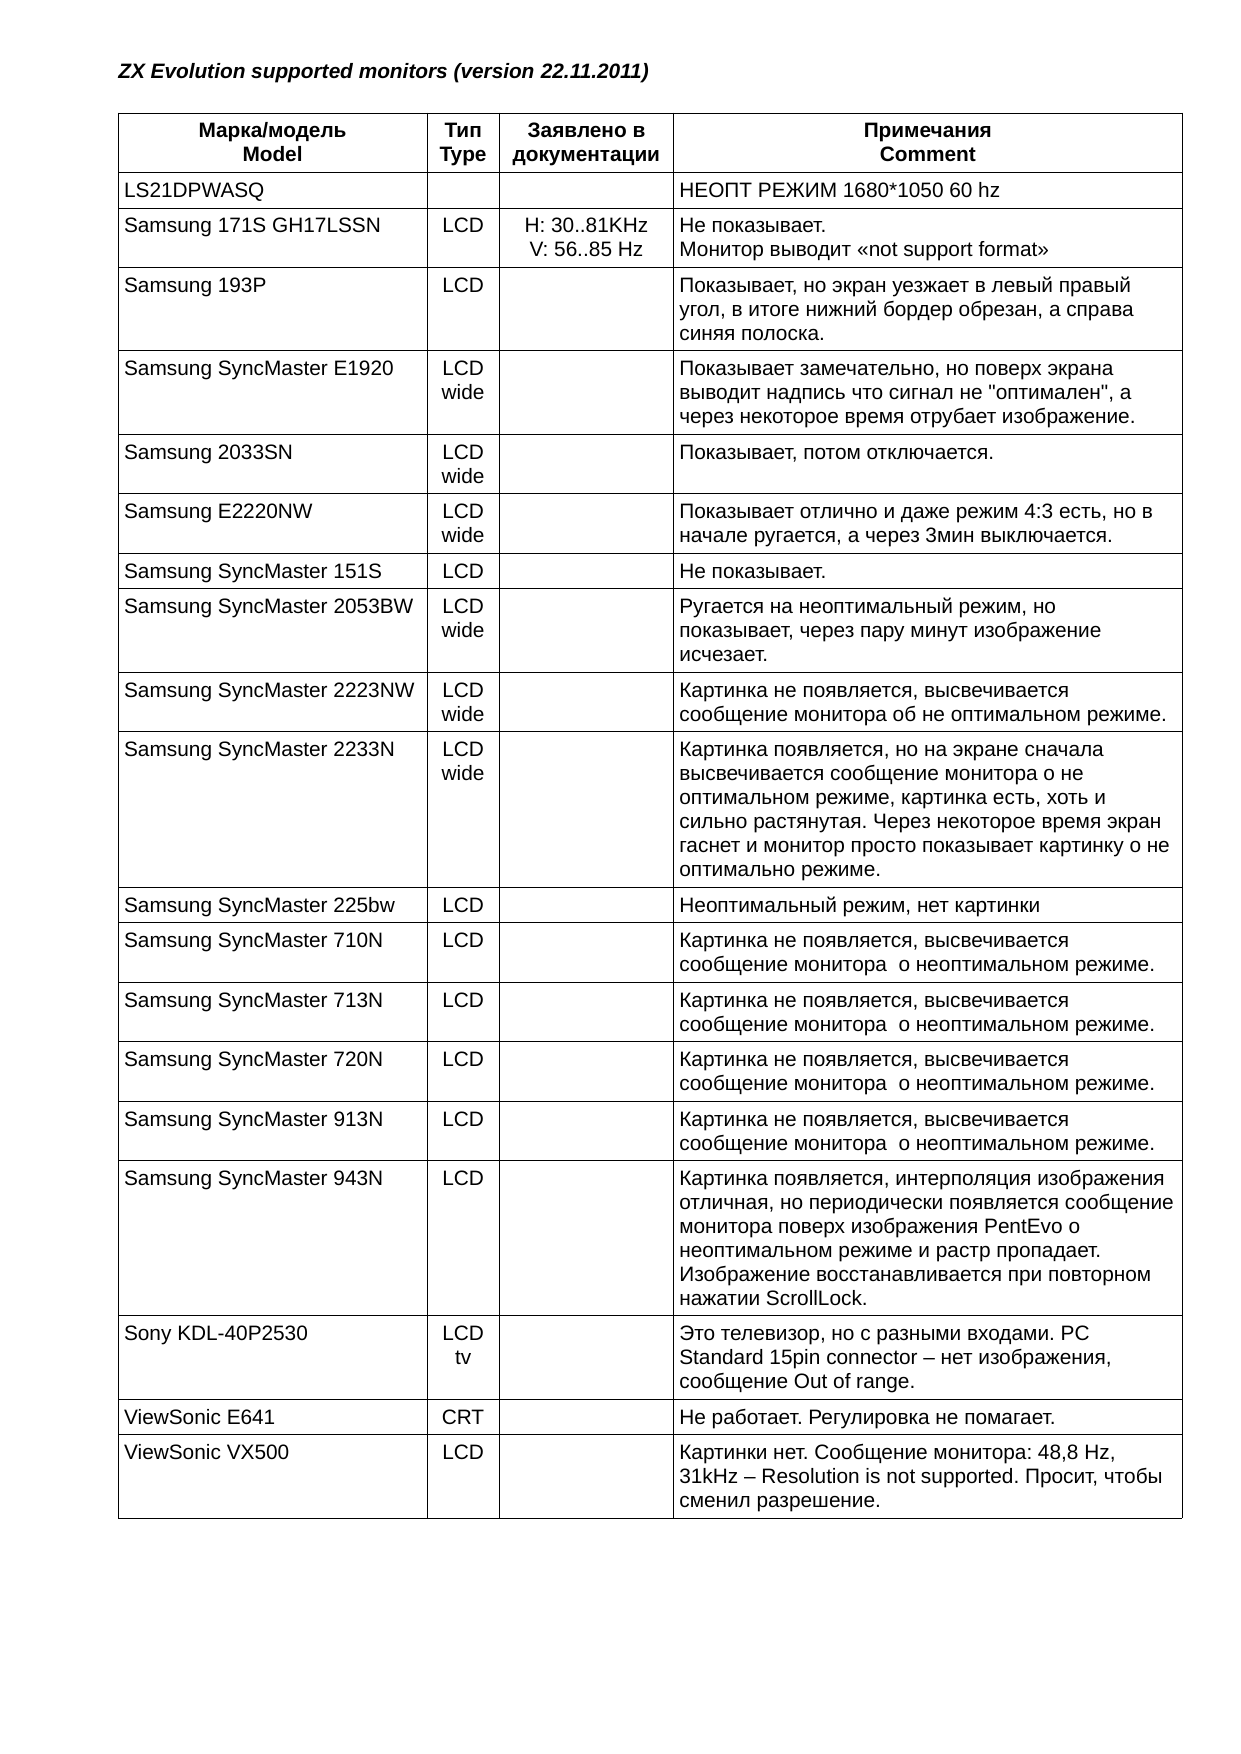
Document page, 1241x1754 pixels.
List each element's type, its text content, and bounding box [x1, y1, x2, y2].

table_cell [428, 173, 499, 207]
table_cell [500, 732, 673, 887]
table_cell [500, 1042, 673, 1101]
table_cell Не показывает. Монитор выводит «not support format» [674, 209, 1182, 267]
table_cell Картинка появляется, интерполяция изображения отличная, но периодически появляется сообщение монитора поверх изображения PentEvo о неоптимальном режиме и растр пропадает. Изображение восстанавливается при повторном нажатии ScrollLock. [674, 1161, 1182, 1315]
table_header Марка/модель Model [119, 114, 427, 172]
table_cell Картинка не появляется, высвечивается сообщение монитора о неоптимальном режиме. [674, 923, 1182, 982]
table_cell [500, 1102, 673, 1160]
table_cell Samsung 2033SN [119, 435, 427, 493]
table_cell [500, 554, 673, 588]
table_cell [500, 1161, 673, 1315]
table_cell LCD [428, 1042, 499, 1101]
table_cell Samsung SyncMaster 151S [119, 554, 427, 588]
table_cell CRT [428, 1400, 499, 1434]
table_cell Samsung SyncMaster 713N [119, 983, 427, 1041]
table_cell Samsung SyncMaster 2053BW [119, 589, 427, 672]
table_cell LCD [428, 268, 499, 350]
table_cell [500, 589, 673, 672]
table_cell Samsung SyncMaster 710N [119, 923, 427, 982]
table_cell Показывает отлично и даже режим 4:3 есть, но в начале ругается, а через 3мин выключается. [674, 494, 1182, 553]
table_cell LCD [428, 209, 499, 267]
table_cell LCD [428, 1161, 499, 1315]
table_cell Не показывает. [674, 554, 1182, 588]
table_cell Samsung SyncMaster E1920 [119, 351, 427, 434]
table_cell LCD [428, 554, 499, 588]
table_cell LS21DPWASQ [119, 173, 427, 207]
table_cell Картинка не появляется, высвечивается сообщение монитора о неоптимальном режиме. [674, 983, 1182, 1041]
table_cell [500, 1435, 673, 1518]
table_cell Картинка появляется, но на экране сначала высвечивается сообщение монитора о не оптимальном режиме, картинка есть, хоть и сильно растянутая. Через некоторое время экран гаснет и монитор просто показывает картинку о не оптимально режиме. [674, 732, 1182, 887]
table_cell Samsung E2220NW [119, 494, 427, 553]
table_cell [500, 494, 673, 553]
table_cell [500, 673, 673, 731]
table_cell LCD wide [428, 732, 499, 887]
table_cell Картинки нет. Сообщение монитора: 48,8 Hz, 31kHz – Resolution is not supported. Просит, чтобы сменил разрешение. [674, 1435, 1182, 1518]
table_header Примечания Comment [674, 114, 1182, 172]
table_cell Неоптимальный режим, нет картинки [674, 888, 1182, 922]
table_cell [500, 888, 673, 922]
table_cell [500, 173, 673, 207]
table_cell LCD [428, 1102, 499, 1160]
table_cell LCD tv [428, 1316, 499, 1399]
table_header Заявлено в документации [500, 114, 673, 172]
table_cell LCD [428, 888, 499, 922]
table_cell ViewSonic VX500 [119, 1435, 427, 1518]
table_cell Samsung SyncMaster 913N [119, 1102, 427, 1160]
table_cell [500, 1400, 673, 1434]
table_cell Показывает замечательно, но поверх экрана выводит надпись что сигнал не "оптимален", а через некоторое время отрубает изображение. [674, 351, 1182, 434]
table_cell LCD [428, 923, 499, 982]
table_cell LCD wide [428, 351, 499, 434]
table_cell Ругается на неоптимальный режим, но показывает, через пару минут изображение исчезает. [674, 589, 1182, 672]
table_cell НЕОПТ РЕЖИМ 1680*1050 60 hz [674, 173, 1182, 207]
table_cell LCD [428, 1435, 499, 1518]
table_cell Не работает. Регулировка не помагает. [674, 1400, 1182, 1434]
table_cell [500, 351, 673, 434]
table_cell Картинка не появляется, высвечивается сообщение монитора об не оптимальном режиме. [674, 673, 1182, 731]
table_cell Показывает, потом отключается. [674, 435, 1182, 493]
table_cell Картинка не появляется, высвечивается сообщение монитора о неоптимальном режиме. [674, 1042, 1182, 1101]
table_cell ViewSonic E641 [119, 1400, 427, 1434]
table_cell Samsung SyncMaster 2223NW [119, 673, 427, 731]
table_header Тип Type [428, 114, 499, 172]
table_cell Samsung SyncMaster 2233N [119, 732, 427, 887]
table_cell Это телевизор, но с разными входами. PC Standard 15pin connector – нет изображения, сообщение Out of range. [674, 1316, 1182, 1399]
table_cell Samsung SyncMaster 225bw [119, 888, 427, 922]
table_cell LCD wide [428, 494, 499, 553]
table_cell Показывает, но экран уезжает в левый правый угол, в итоге нижний бордер обрезан, а справа синяя полоска. [674, 268, 1182, 350]
table_cell LCD wide [428, 435, 499, 493]
table_cell [500, 983, 673, 1041]
table_cell [500, 1316, 673, 1399]
table_cell Sony KDL-40P2530 [119, 1316, 427, 1399]
table_cell Картинка не появляется, высвечивается сообщение монитора о неоптимальном режиме. [674, 1102, 1182, 1160]
table_cell [500, 268, 673, 350]
table_cell H: 30..81KHz V: 56..85 Hz [500, 209, 673, 267]
table_cell Samsung 193P [119, 268, 427, 350]
table_cell LCD wide [428, 589, 499, 672]
table_cell LCD wide [428, 673, 499, 731]
table_cell [500, 923, 673, 982]
table_cell Samsung SyncMaster 720N [119, 1042, 427, 1101]
table_cell LCD [428, 983, 499, 1041]
table_cell Samsung 171S GH17LSSN [119, 209, 427, 267]
table_cell Samsung SyncMaster 943N [119, 1161, 427, 1315]
table_cell [500, 435, 673, 493]
